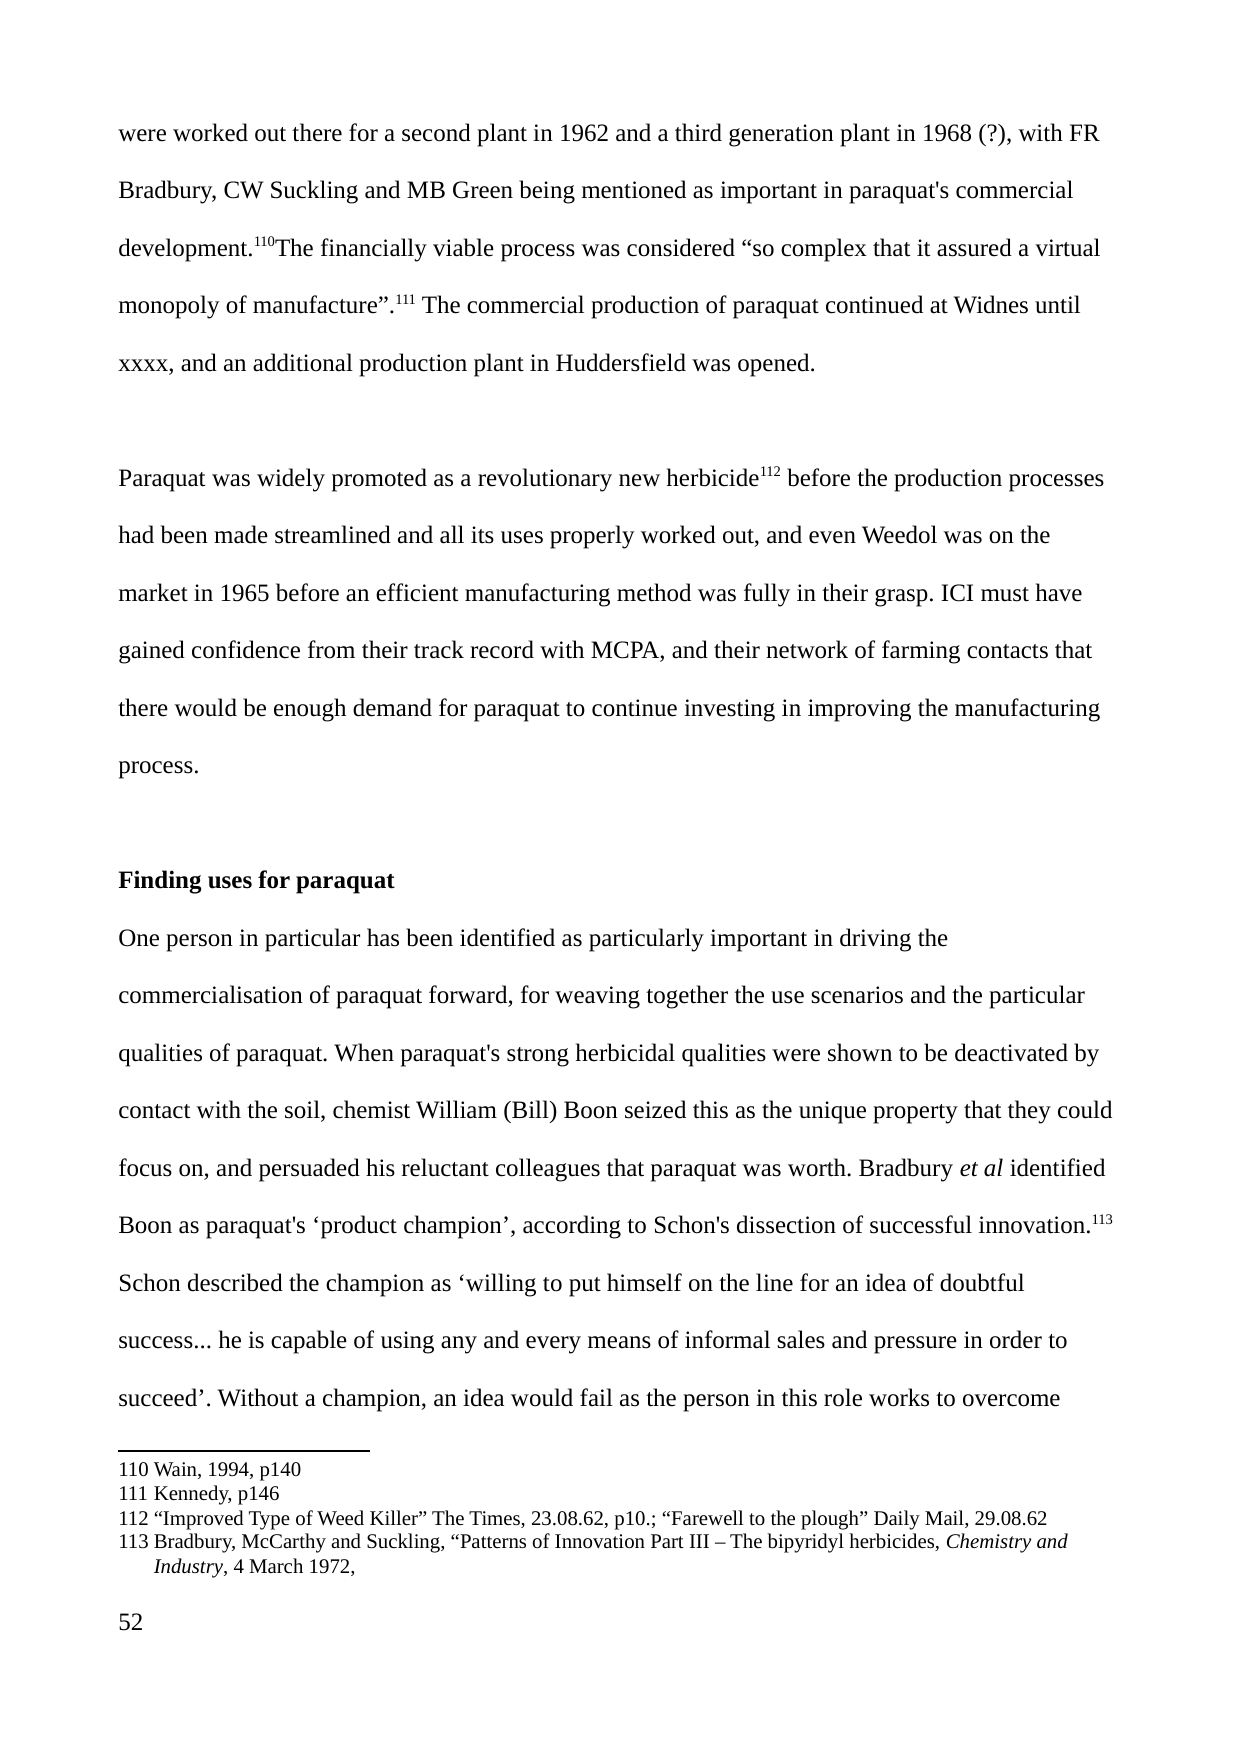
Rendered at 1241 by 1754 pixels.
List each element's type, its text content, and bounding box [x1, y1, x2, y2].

text Finding uses for paraquat [118, 866, 1122, 894]
text Wain, 1994, p140 [118, 1457, 1122, 1481]
text Bradbury, McCarthy and Suckling, “Patterns of Innovation Part III – The bipyridyl herbicides, Chemistry and Industry, 4 March 1972, [118, 1529, 1122, 1578]
text were worked out there for a second plant in 1962 and a third generation plant in 1968 (?), with FR Bradbury, CW Suckling and MB Green being mentioned as important in paraquat's commercial development.The financially viable process was considered “so complex that it assured a virtual monopoly of manufacture”. The commercial production of paraquat continued at Widnes until xxxx, and an additional production plant in Huddersfield was opened. [118, 118, 1122, 377]
text Paraquat was widely promoted as a revolutionary new herbicide before the production processes had been made streamlined and all its uses properly worked out, and even Weedol was on the market in 1965 before an efficient manufacturing method was fully in their grasp. ICI must have gained confidence from their track record with MCPA, and their network of farming contacts that there would be enough demand for paraquat to continue investing in improving the manufacturing process. [118, 463, 1122, 779]
text One person in particular has been identified as particularly important in driving the commercialisation of paraquat forward, for weaving together the use scenarios and the particular qualities of paraquat. When paraquat's strong herbicidal qualities were shown to be deactivated by contact with the soil, chemist William (Bill) Boon seized this as the unique property that they could focus on, and persuaded his reluctant colleagues that paraquat was worth. Bradbury et al identified Boon as paraquat's ‘product champion’, according to Schon's dissection of successful innovation. Schon described the champion as ‘willing to put himself on the line for an idea of doubtful success... he is capable of using any and every means of informal sales and pressure in order to succeed’. Without a champion, an idea would fail as the person in this role works to overcome [118, 923, 1122, 1412]
text Kennedy, p146 [118, 1481, 1122, 1505]
text “Improved Type of Weed Killer” The Times, 23.08.62, p10.; “Farewell to the plough” Daily Mail, 29.08.62 [118, 1505, 1122, 1529]
